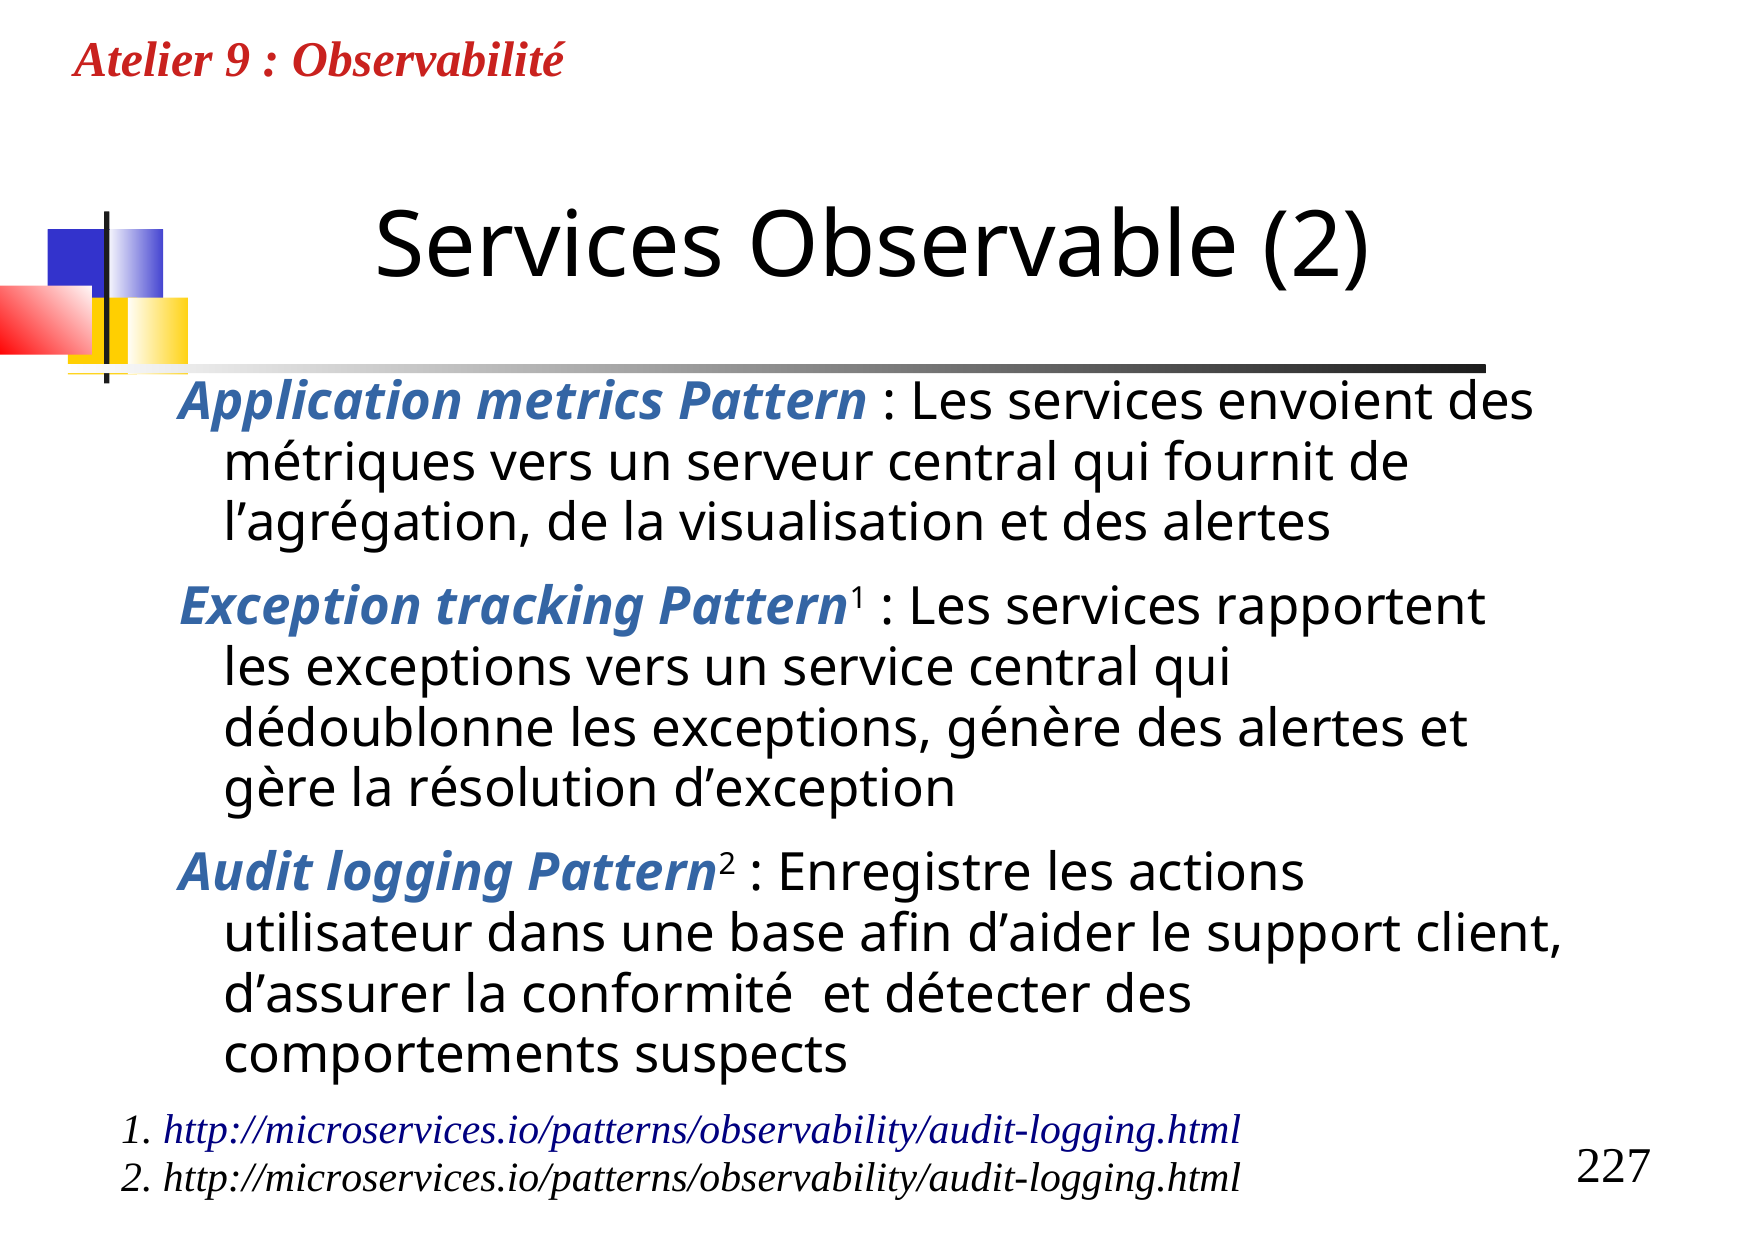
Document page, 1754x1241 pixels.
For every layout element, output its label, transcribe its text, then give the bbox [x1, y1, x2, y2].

title Services Observable (2) [179, 139, 1567, 351]
text_box 1. http://microservices.io/patterns/observability/audit-logging.html 2. http://microservices.io/patterns/observability/audit-logging.html [106, 1098, 1257, 1209]
list Application metrics Pattern : Les services envoient des métriques vers un serveur central qui fournit de l’agrégation, de la visualisation et des alertes Exception tracking Pattern1 : Les services rapportent les exceptions vers un service central qui dédoublonne les exceptions, génère des alertes et gère la résolution d’exception Audit logging Pattern2 : Enregistre les actions utilisateur dans une base afin d’aider le support client, d’assurer la conformité et détecter des comportements suspects [179, 371, 1567, 1091]
text_box Atelier 9 : Observabilité [59, 23, 740, 96]
